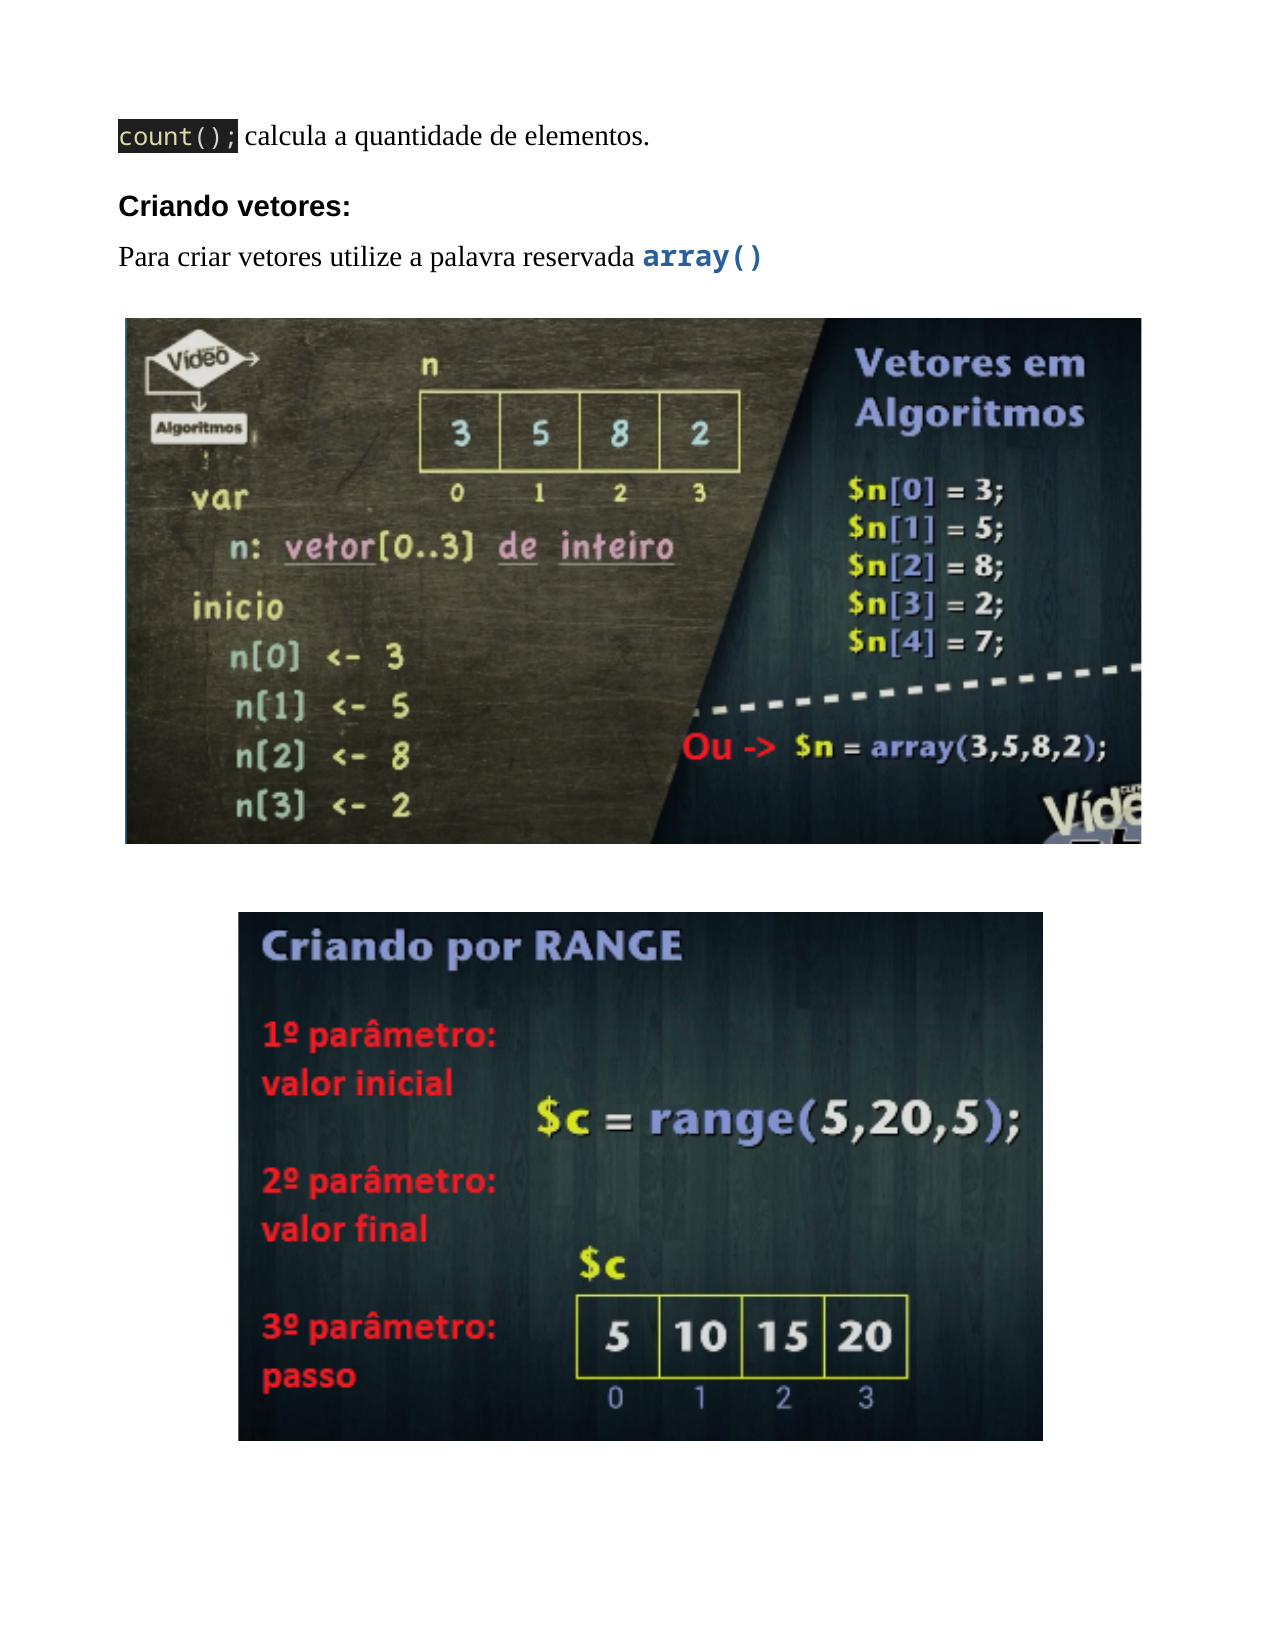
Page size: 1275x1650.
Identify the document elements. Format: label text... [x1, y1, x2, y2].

picture [238, 912, 1043, 1441]
text Para criar vetores utilize a palavra reservada array() [118, 235, 1157, 275]
picture [125, 318, 1142, 844]
text count(); calcula a quantidade de elementos. [118, 118, 1175, 153]
subtitle Criando vetores: [118, 189, 1157, 222]
